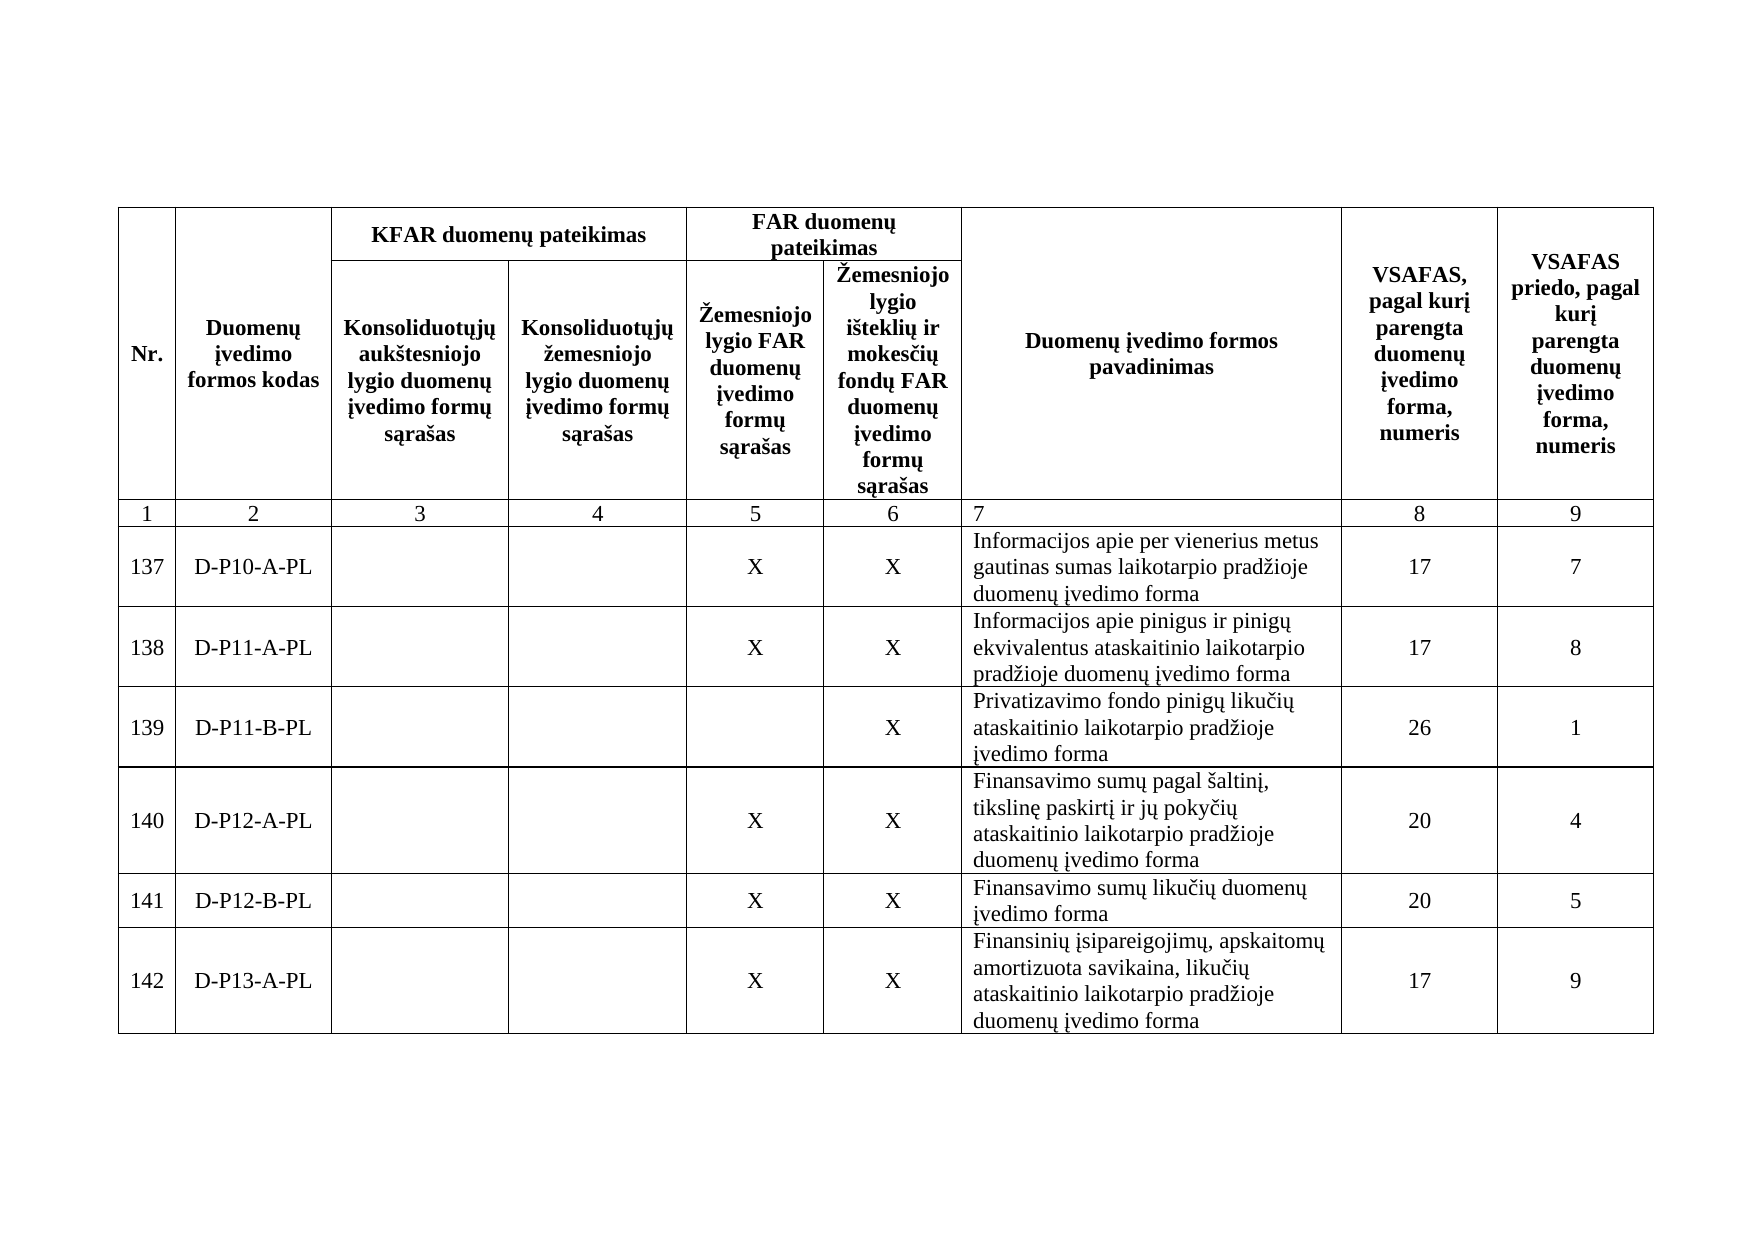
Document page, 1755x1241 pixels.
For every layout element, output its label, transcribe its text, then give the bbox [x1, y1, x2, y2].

table_cell 5 [687, 500, 823, 526]
table_cell 26 [1342, 687, 1497, 766]
table_cell [332, 874, 508, 927]
table_cell 7 [1498, 527, 1653, 606]
table_cell X [824, 607, 961, 686]
table_header Duomenų įvedimo formos pavadinimas [962, 208, 1341, 499]
table_cell X [824, 874, 961, 927]
table_cell D-P12-A-PL [176, 768, 331, 873]
table_cell Informacijos apie per vienerius metus gautinas sumas laikotarpio pradžioje duomenų įvedimo forma [962, 527, 1341, 606]
table_cell 20 [1342, 874, 1497, 927]
table_cell Privatizavimo fondo pinigų likučių ataskaitinio laikotarpio pradžioje įvedimo forma [962, 687, 1341, 766]
table_cell 142 [119, 928, 175, 1033]
table_cell X [687, 527, 823, 606]
table_cell 140 [119, 768, 175, 873]
table_cell [332, 607, 508, 686]
table_cell 6 [824, 500, 961, 526]
table_cell 139 [119, 687, 175, 766]
table_cell 17 [1342, 928, 1497, 1033]
table_header VSAFAS, pagal kurį parengta duomenų įvedimo forma, numeris [1342, 208, 1497, 499]
table_cell Žemesniojo lygio FAR duomenų įvedimo formų sąrašas [687, 261, 823, 499]
table_cell X [687, 928, 823, 1033]
table_cell [509, 607, 686, 686]
table_cell 20 [1342, 768, 1497, 873]
table_cell X [687, 607, 823, 686]
table_cell 17 [1342, 607, 1497, 686]
table_cell [332, 928, 508, 1033]
table_cell D-P11-B-PL [176, 687, 331, 766]
table_cell X [687, 874, 823, 927]
table_header Duomenų įvedimo formos kodas [176, 208, 331, 499]
table_cell Žemesniojo lygio išteklių ir mokesčių fondų FAR duomenų įvedimo formų sąrašas [824, 261, 961, 499]
table_cell 2 [176, 500, 331, 526]
table_cell 8 [1498, 607, 1653, 686]
table_cell 4 [1498, 768, 1653, 873]
table_cell [332, 527, 508, 606]
table_cell D-P13-A-PL [176, 928, 331, 1033]
table_cell D-P10-A-PL [176, 527, 331, 606]
table_cell 9 [1498, 928, 1653, 1033]
table_cell [509, 768, 686, 873]
table_cell Informacijos apie pinigus ir pinigų ekvivalentus ataskaitinio laikotarpio pradžioje duomenų įvedimo forma [962, 607, 1341, 686]
table_cell X [824, 928, 961, 1033]
table_cell 138 [119, 607, 175, 686]
table_cell D-P12-B-PL [176, 874, 331, 927]
table_cell X [824, 768, 961, 873]
table_cell 4 [509, 500, 686, 526]
table_cell [509, 928, 686, 1033]
table_cell [509, 527, 686, 606]
table_cell [687, 687, 823, 766]
table_cell [509, 687, 686, 766]
table_header KFAR duomenų pateikimas [332, 208, 686, 260]
table_cell X [687, 768, 823, 873]
table_cell D-P11-A-PL [176, 607, 331, 686]
table_cell Konsoliduotųjų žemesniojo lygio duomenų įvedimo formų sąrašas [509, 261, 686, 499]
table_cell 141 [119, 874, 175, 927]
table_header FAR duomenų pateikimas [687, 208, 961, 260]
table_header Nr. [119, 208, 175, 499]
table_cell X [824, 527, 961, 606]
table_cell X [824, 687, 961, 766]
table_cell Konsoliduotųjų aukštesniojo lygio duomenų įvedimo formų sąrašas [332, 261, 508, 499]
table_cell [509, 874, 686, 927]
table_cell [332, 687, 508, 766]
table_cell Finansavimo sumų likučių duomenų įvedimo forma [962, 874, 1341, 927]
table_cell 7 [962, 500, 1341, 526]
table_header VSAFAS priedo, pagal kurį parengta duomenų įvedimo forma, numeris [1498, 208, 1653, 499]
table_cell Finansinių įsipareigojimų, apskaitomų amortizuota savikaina, likučių ataskaitinio laikotarpio pradžioje duomenų įvedimo forma [962, 928, 1341, 1033]
table_cell 3 [332, 500, 508, 526]
table_cell 5 [1498, 874, 1653, 927]
table_cell Finansavimo sumų pagal šaltinį, tikslinę paskirtį ir jų pokyčių ataskaitinio laikotarpio pradžioje duomenų įvedimo forma [962, 768, 1341, 873]
table_cell 9 [1498, 500, 1653, 526]
table_cell [332, 768, 508, 873]
table_cell 8 [1342, 500, 1497, 526]
table_cell 1 [119, 500, 175, 526]
table_cell 17 [1342, 527, 1497, 606]
table_cell 1 [1498, 687, 1653, 766]
table_cell 137 [119, 527, 175, 606]
